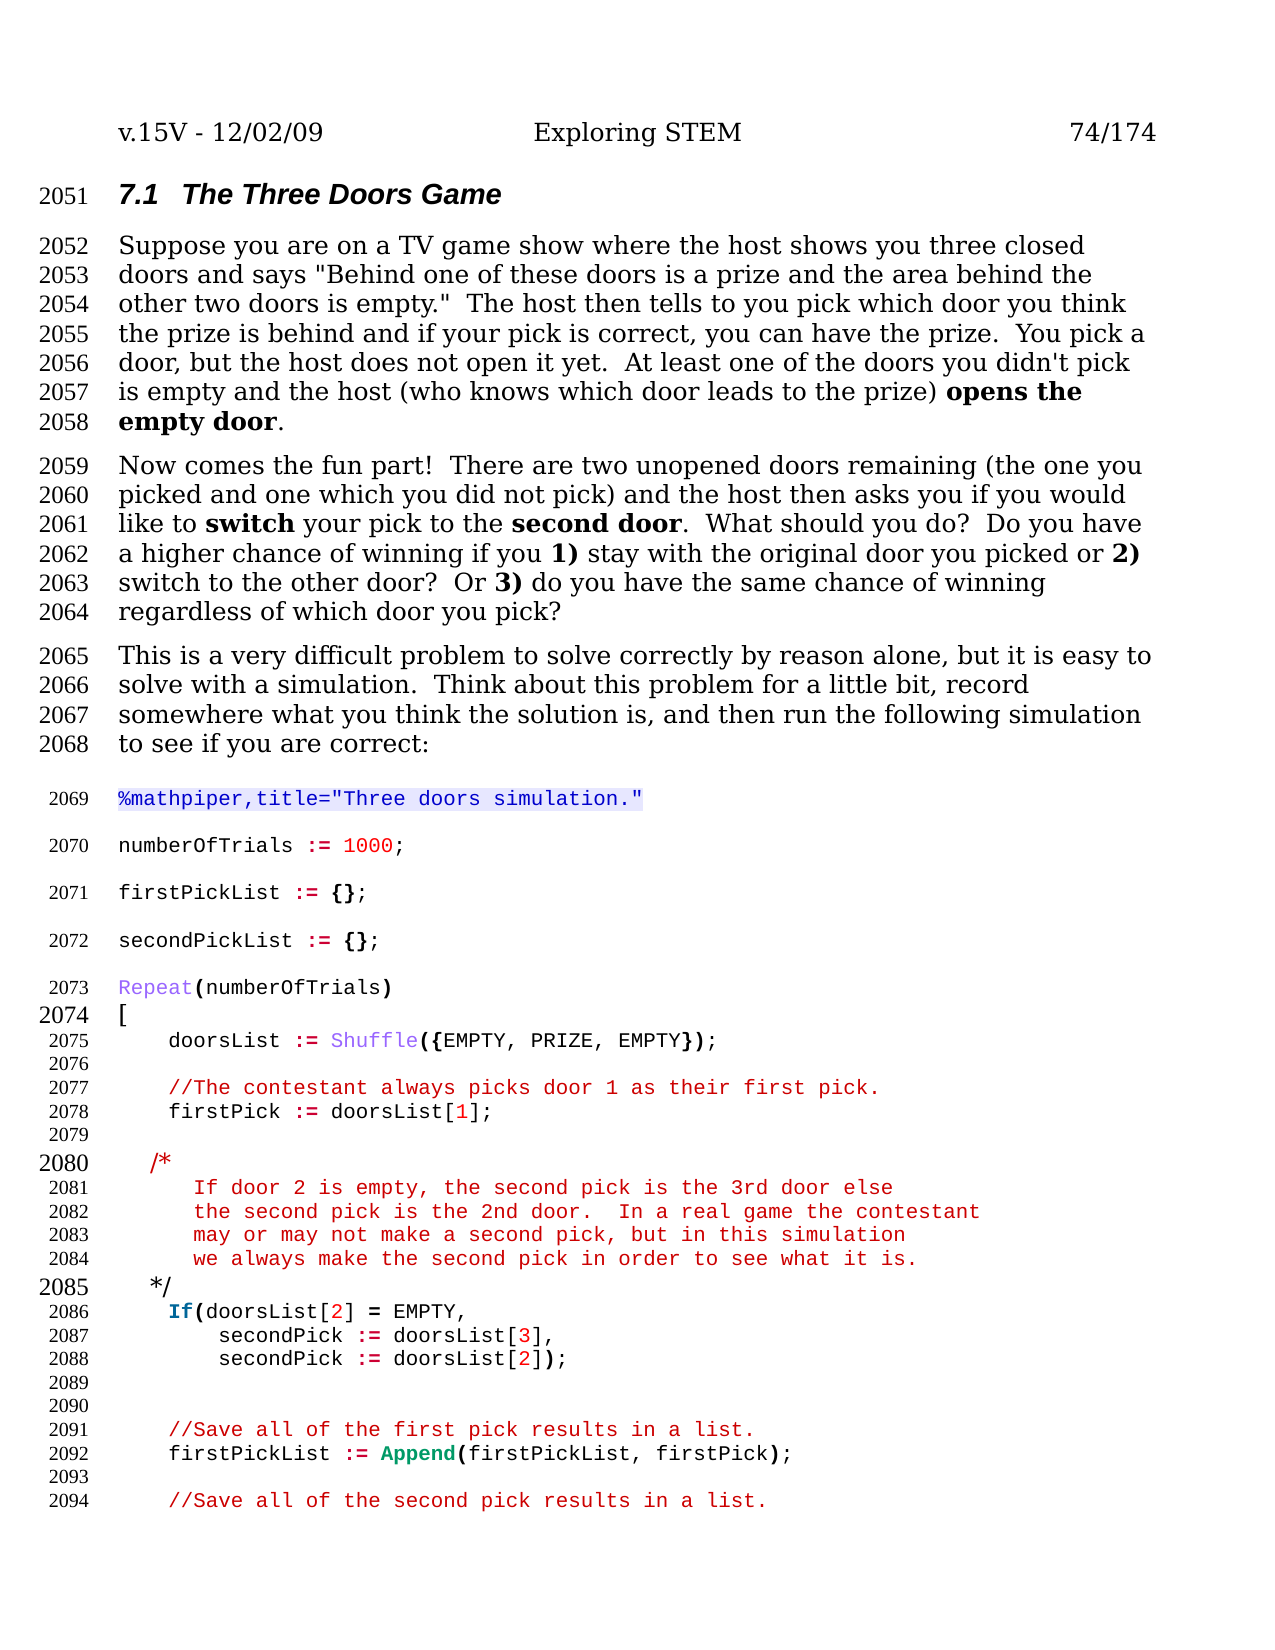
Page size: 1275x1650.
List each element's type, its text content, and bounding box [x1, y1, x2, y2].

subtitle The Three Doors Game [118, 177, 1157, 210]
text %mathpiper,title="Three doors simulation." [118, 788, 1157, 811]
text Repeat(numberOfTrials) [118, 977, 1157, 1001]
text If(doorsList[2] = EMPTY, [118, 1301, 1157, 1324]
text may or may not make a second pick, but in this simulation [118, 1224, 1157, 1248]
text */ [118, 1272, 1157, 1301]
text Suppose you are on a TV game show where the host shows you three closed doors and says "Behind one of these doors is a prize and the area behind the other two doors is empty." The host then tells to you pick which door you think the prize is behind and if your pick is correct, you can have the prize. You pick a door, but the host does not open it yet. At least one of the doors you didn't pick is empty and the host (who knows which door leads to the prize) opens the empty door. [118, 231, 1157, 436]
text the second pick is the 2nd door. In a real game the contestant [118, 1201, 1157, 1224]
text /* [118, 1148, 1157, 1177]
text [ [118, 1001, 1157, 1030]
text we always make the second pick in order to see what it is. [118, 1248, 1157, 1272]
text secondPickList := {}; [118, 930, 1157, 953]
text //The contestant always picks door 1 as their first pick. [118, 1077, 1157, 1101]
text //Save all of the first pick results in a list. [118, 1419, 1157, 1443]
text firstPickList := Append(firstPickList, firstPick); [118, 1443, 1157, 1466]
text firstPick := doorsList[1]; [118, 1101, 1157, 1124]
text Now comes the fun part! There are two unopened doors remaining (the one you picked and one which you did not pick) and the host then asks you if you would like to switch your pick to the second door. What should you do? Do you have a higher chance of winning if you 1) stay with the original door you picked or 2) switch to the other door? Or 3) do you have the same chance of winning regardless of which door you pick? [118, 451, 1157, 626]
text doorsList := Shuffle({EMPTY, PRIZE, EMPTY}); [118, 1030, 1157, 1053]
text secondPick := doorsList[2]); [118, 1348, 1157, 1372]
text secondPick := doorsList[3], [118, 1324, 1157, 1348]
text If door 2 is empty, the second pick is the 3rd door else [118, 1177, 1157, 1201]
text numberOfTrials := 1000; [118, 835, 1157, 859]
text This is a very difficult problem to solve correctly by reason alone, but it is easy to solve with a simulation. Think about this problem for a little bit, record somewhere what you think the solution is, and then run the following simulation to see if you are correct: [118, 641, 1157, 758]
text firstPickList := {}; [118, 882, 1157, 906]
text //Save all of the second pick results in a list. [118, 1490, 1157, 1514]
